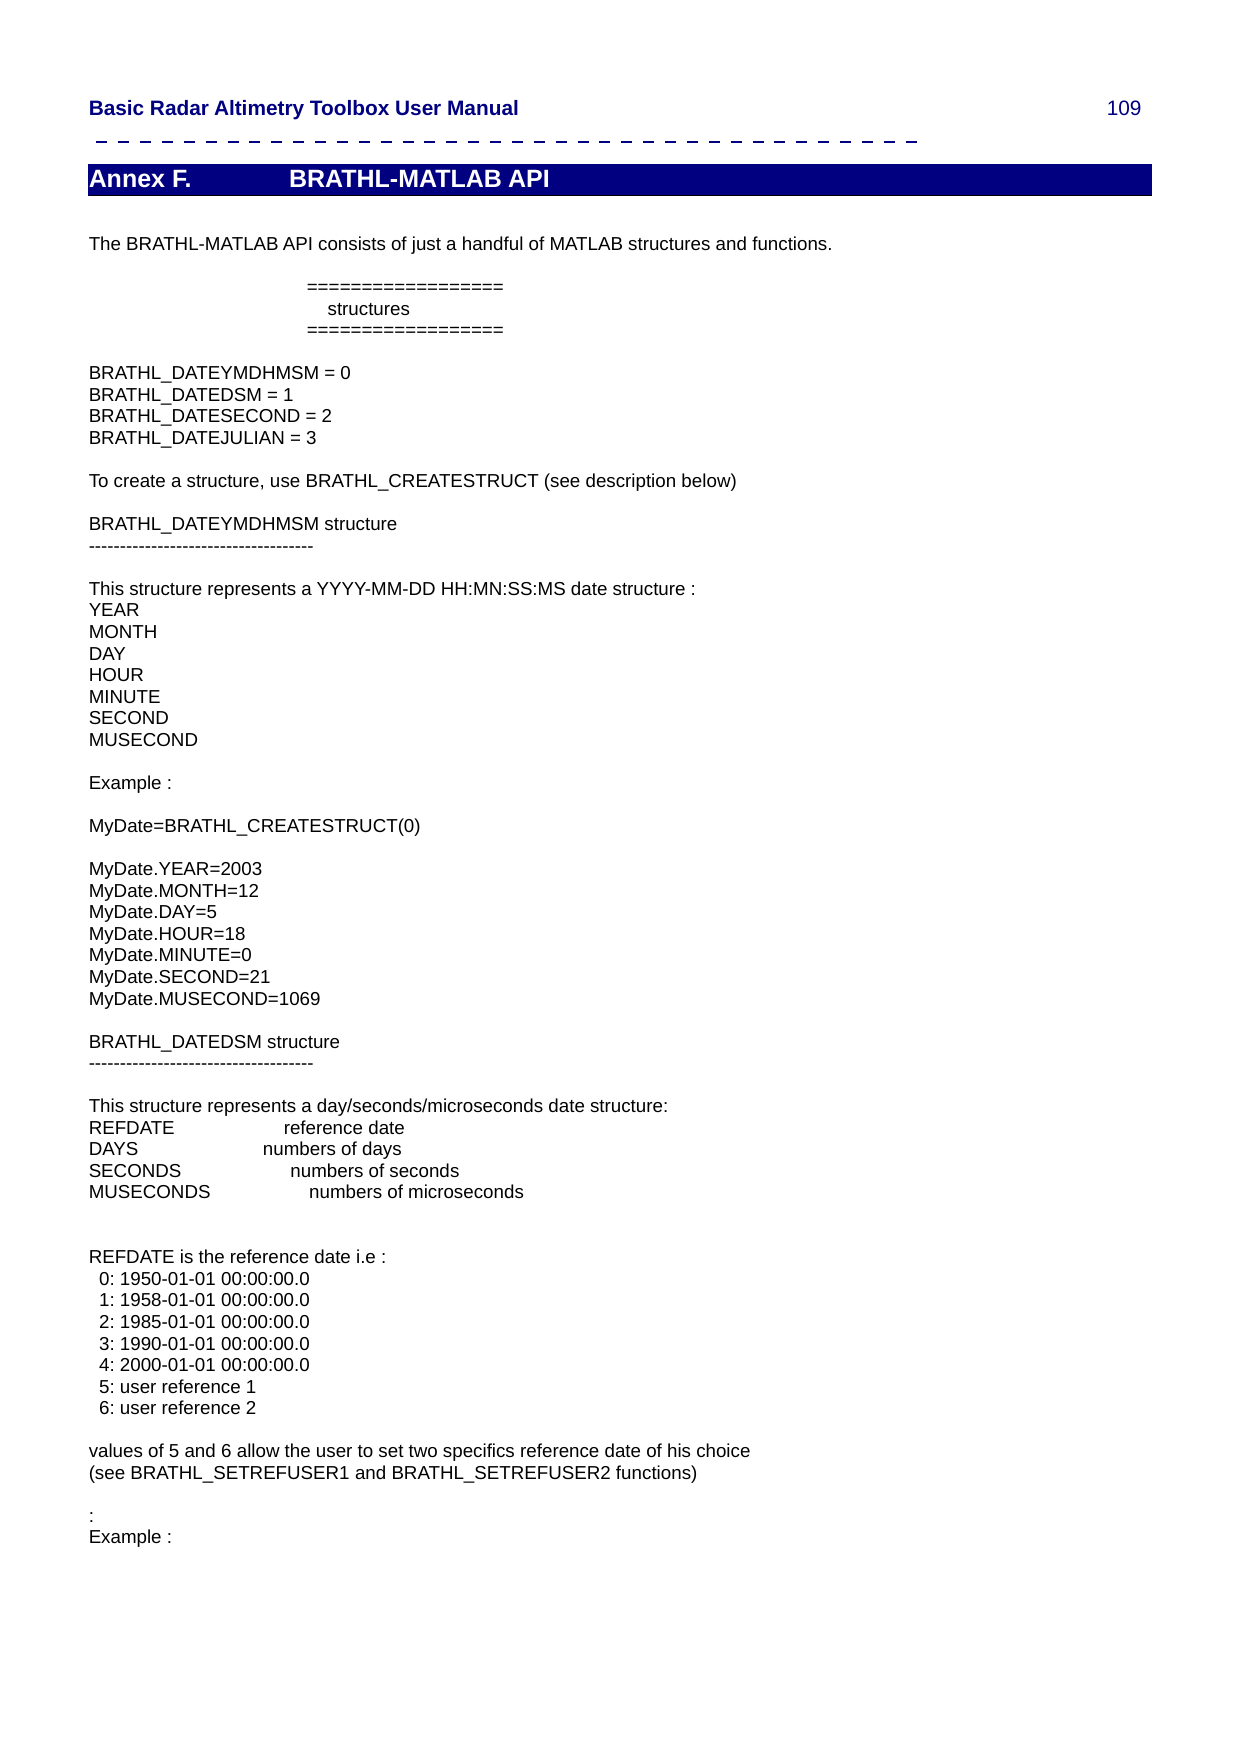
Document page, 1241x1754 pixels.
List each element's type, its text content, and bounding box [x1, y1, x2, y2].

text DAY [88, 642, 1152, 664]
text ================== [88, 319, 1152, 340]
text values of 5 and 6 allow the user to set two specifics reference date of his choice [88, 1440, 1152, 1462]
text MUSECOND [88, 728, 1152, 750]
text MyDate=BRATHL_CREATESTRUCT(0) [88, 815, 1152, 836]
text This structure represents a day/seconds/microseconds date structure: [88, 1095, 1152, 1117]
text MONTH [88, 621, 1152, 642]
text MyDate.HOUR=18 [88, 923, 1152, 944]
text ------------------------------------ [88, 1052, 1152, 1073]
text YEAR [88, 599, 1152, 621]
text MyDate.YEAR=2003 [88, 858, 1152, 879]
text MyDate.MONTH=12 [88, 879, 1152, 901]
text structures [88, 297, 1152, 319]
text MINUTE [88, 685, 1152, 707]
text REFDATE reference date [88, 1117, 1152, 1138]
text To create a structure, use BRATHL_CREATESTRUCT (see description below) [88, 470, 1152, 491]
text (see BRATHL_SETREFUSER1 and BRATHL_SETREFUSER2 functions) [88, 1462, 1152, 1483]
text 6: user reference 2 [88, 1397, 1152, 1418]
text MyDate.MUSECOND=1069 [88, 987, 1152, 1009]
text Example : [88, 772, 1152, 793]
text BRATHL_DATEYMDHMSM structure [88, 513, 1152, 534]
text MyDate.DAY=5 [88, 901, 1152, 923]
text BRATHL_DATEYMDHMSM = 0 [88, 362, 1152, 383]
text BRATHL_DATESECOND = 2 [88, 405, 1152, 427]
text This structure represents a YYYY-MM-DD HH:MN:SS:MS date structure : [88, 578, 1152, 599]
text BRATHL_DATEDSM = 1 [88, 383, 1152, 405]
text DAYS numbers of days [88, 1138, 1152, 1160]
text : [88, 1505, 1152, 1526]
text MyDate.SECOND=21 [88, 966, 1152, 987]
text 4: 2000-01-01 00:00:00.0 [88, 1354, 1152, 1375]
text 3: 1990-01-01 00:00:00.0 [88, 1332, 1152, 1354]
text BRATHL_DATEJULIAN = 3 [88, 427, 1152, 448]
text ================== [88, 276, 1152, 297]
text The BRATHL-MATLAB API consists of just a handful of MATLAB structures and functions. [88, 233, 1152, 254]
text HOUR [88, 664, 1152, 685]
text 0: 1950-01-01 00:00:00.0 [88, 1268, 1152, 1289]
text 1: 1958-01-01 00:00:00.0 [88, 1289, 1152, 1311]
text 5: user reference 1 [88, 1375, 1152, 1397]
text MUSECONDS numbers of microseconds [88, 1181, 1152, 1203]
text REFDATE is the reference date i.e : [88, 1246, 1152, 1268]
text SECONDS numbers of seconds [88, 1160, 1152, 1181]
text MyDate.MINUTE=0 [88, 944, 1152, 966]
text Example : [88, 1526, 1152, 1548]
list BRATHL-MATLAB API [88, 164, 1152, 196]
text BRATHL_DATEDSM structure [88, 1030, 1152, 1052]
text ------------------------------------ [88, 534, 1152, 556]
text SECOND [88, 707, 1152, 728]
text 2: 1985-01-01 00:00:00.0 [88, 1311, 1152, 1332]
